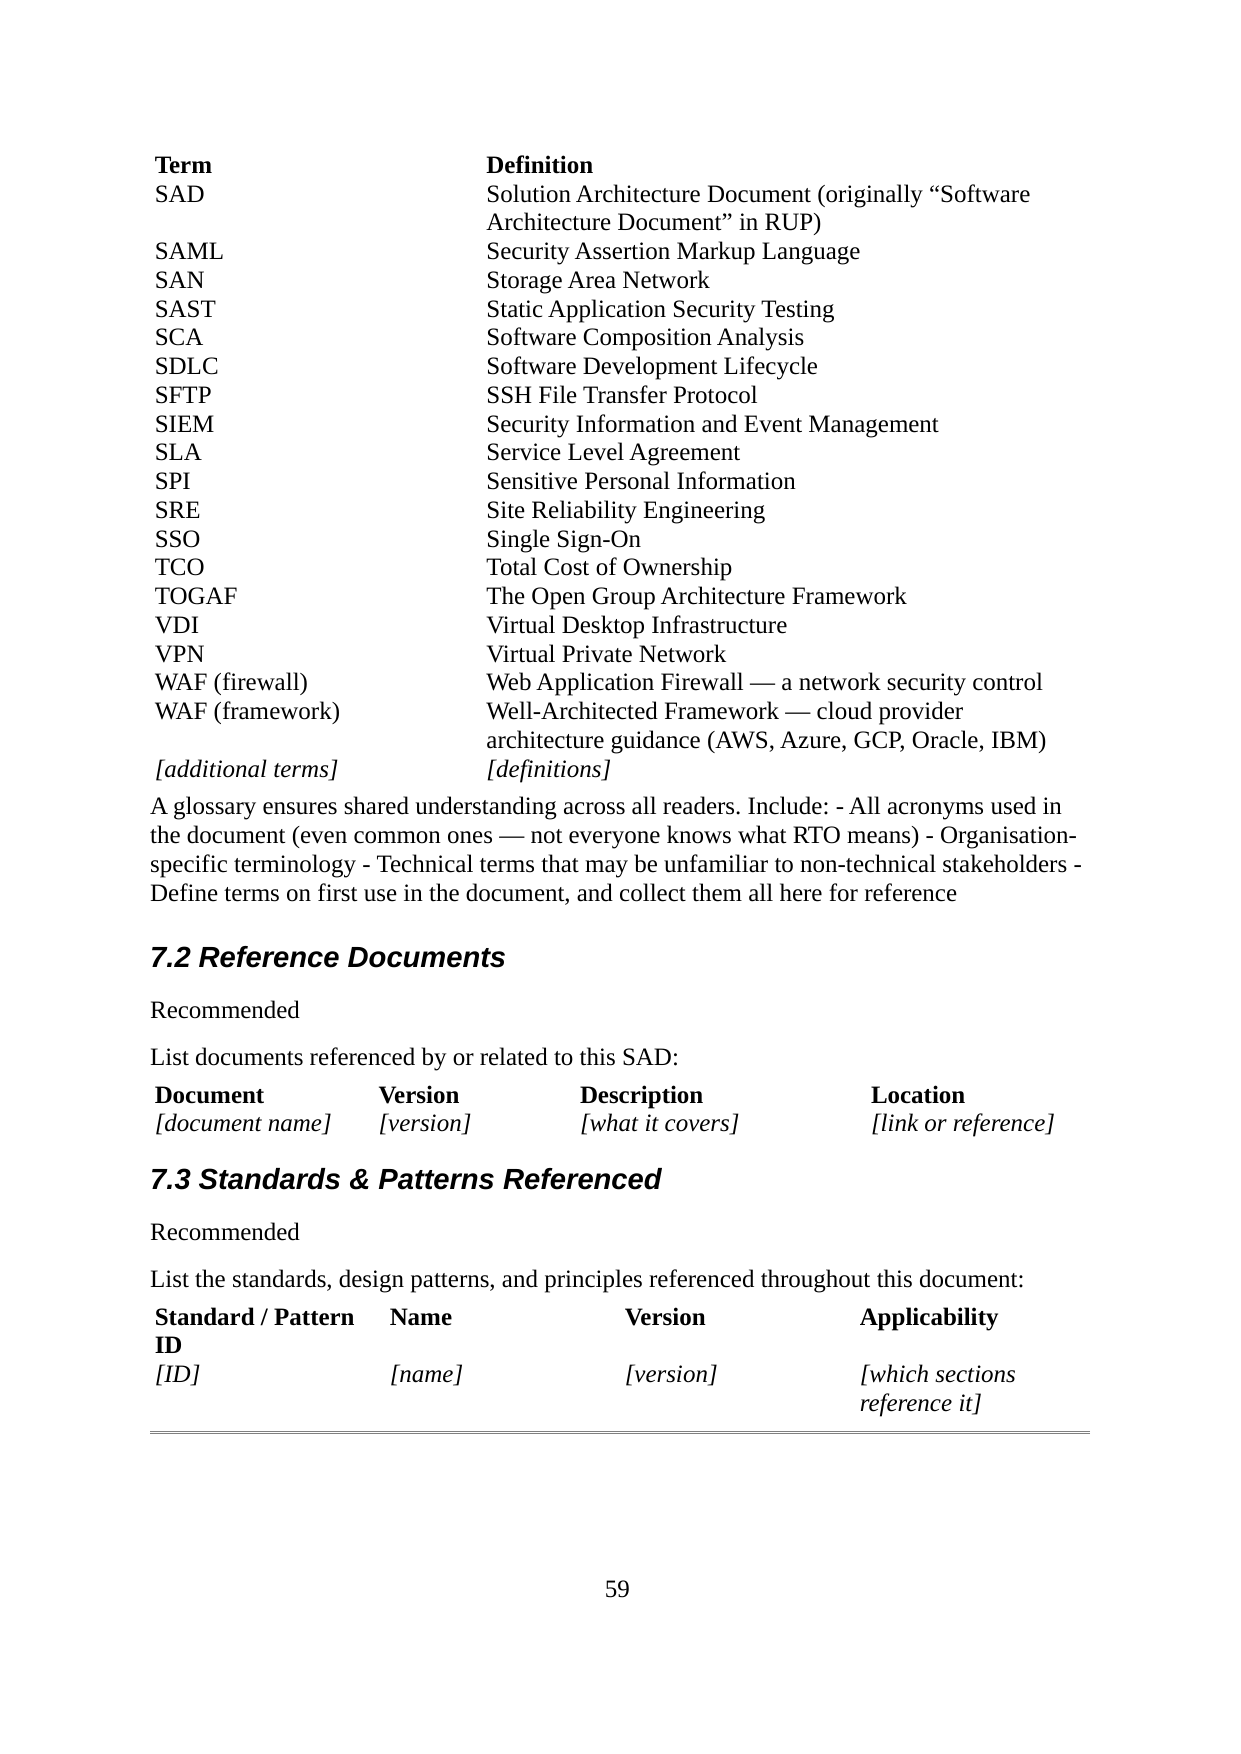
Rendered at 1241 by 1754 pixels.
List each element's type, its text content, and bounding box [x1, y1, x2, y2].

table_cell [link or reference] [866, 1109, 1090, 1137]
table_cell WAF (firewall) [150, 668, 482, 696]
table_header Name [385, 1302, 620, 1359]
table_header Location [866, 1080, 1090, 1108]
table_cell SPI [150, 466, 482, 495]
table_cell SDLC [150, 351, 482, 380]
table_cell VPN [150, 639, 482, 667]
text List documents referenced by or related to this SAD: [150, 1042, 1090, 1071]
table_header Description [575, 1080, 866, 1108]
table_cell The Open Group Architecture Framework [482, 581, 1090, 610]
table_header Document [150, 1080, 374, 1108]
table_cell Web Application Firewall — a network security control [482, 668, 1090, 696]
table_cell Site Reliability Engineering [482, 495, 1090, 524]
table_cell [document name] [150, 1109, 374, 1137]
table_cell SIEM [150, 409, 482, 437]
table_cell SSO [150, 524, 482, 552]
text List the standards, design patterns, and principles referenced throughout this document: [150, 1264, 1090, 1293]
table_cell [definitions] [482, 754, 1090, 782]
table_header Applicability [855, 1302, 1090, 1359]
table_cell VDI [150, 610, 482, 639]
table_cell Storage Area Network [482, 265, 1090, 294]
table_cell Well-Architected Framework — cloud provider architecture guidance (AWS, Azure, GCP, Oracle, IBM) [482, 696, 1090, 754]
table_cell Single Sign-On [482, 524, 1090, 552]
table_cell Security Information and Event Management [482, 409, 1090, 437]
subtitle 7.3 Standards & Patterns Referenced [150, 1162, 1090, 1196]
table_cell SSH File Transfer Protocol [482, 380, 1090, 409]
table_cell Static Application Security Testing [482, 294, 1090, 322]
table_header Standard / Pattern ID [150, 1302, 385, 1359]
text A glossary ensures shared understanding across all readers. Include: - All acronyms used in the document (even common ones — not everyone knows what RTO means) - Organisation-specific terminology - Technical terms that may be unfamiliar to non-technical stakeholders - Define terms on first use in the document, and collect them all here for reference [150, 791, 1090, 906]
table_cell SAST [150, 294, 482, 322]
text Recommended [150, 1217, 1090, 1246]
table_cell Virtual Desktop Infrastructure [482, 610, 1090, 639]
table_cell SAN [150, 265, 482, 294]
table_cell SAML [150, 236, 482, 265]
text Recommended [150, 995, 1090, 1024]
table_cell [version] [374, 1109, 575, 1137]
table_cell Virtual Private Network [482, 639, 1090, 667]
table_cell [version] [620, 1359, 855, 1417]
table_cell [which sections reference it] [855, 1359, 1090, 1417]
table_cell SCA [150, 323, 482, 351]
table_cell Software Development Lifecycle [482, 351, 1090, 380]
table_header Version [620, 1302, 855, 1359]
subtitle 7.2 Reference Documents [150, 940, 1090, 974]
table_header Term [150, 150, 482, 179]
table_cell Solution Architecture Document (originally “Software Architecture Document” in RUP) [482, 179, 1090, 236]
table_cell Sensitive Personal Information [482, 466, 1090, 495]
table_cell WAF (framework) [150, 696, 482, 754]
table_cell SLA [150, 438, 482, 466]
table_cell [additional terms] [150, 754, 482, 782]
table_cell SFTP [150, 380, 482, 409]
table_cell TCO [150, 553, 482, 581]
table_cell Service Level Agreement [482, 438, 1090, 466]
table_cell [ID] [150, 1359, 385, 1417]
table_header Definition [482, 150, 1090, 179]
table_cell SRE [150, 495, 482, 524]
table_header Version [374, 1080, 575, 1108]
table_cell Total Cost of Ownership [482, 553, 1090, 581]
table_cell [name] [385, 1359, 620, 1417]
table_cell Security Assertion Markup Language [482, 236, 1090, 265]
table_cell SAD [150, 179, 482, 236]
table_cell TOGAF [150, 581, 482, 610]
table_cell [what it covers] [575, 1109, 866, 1137]
table_cell Software Composition Analysis [482, 323, 1090, 351]
